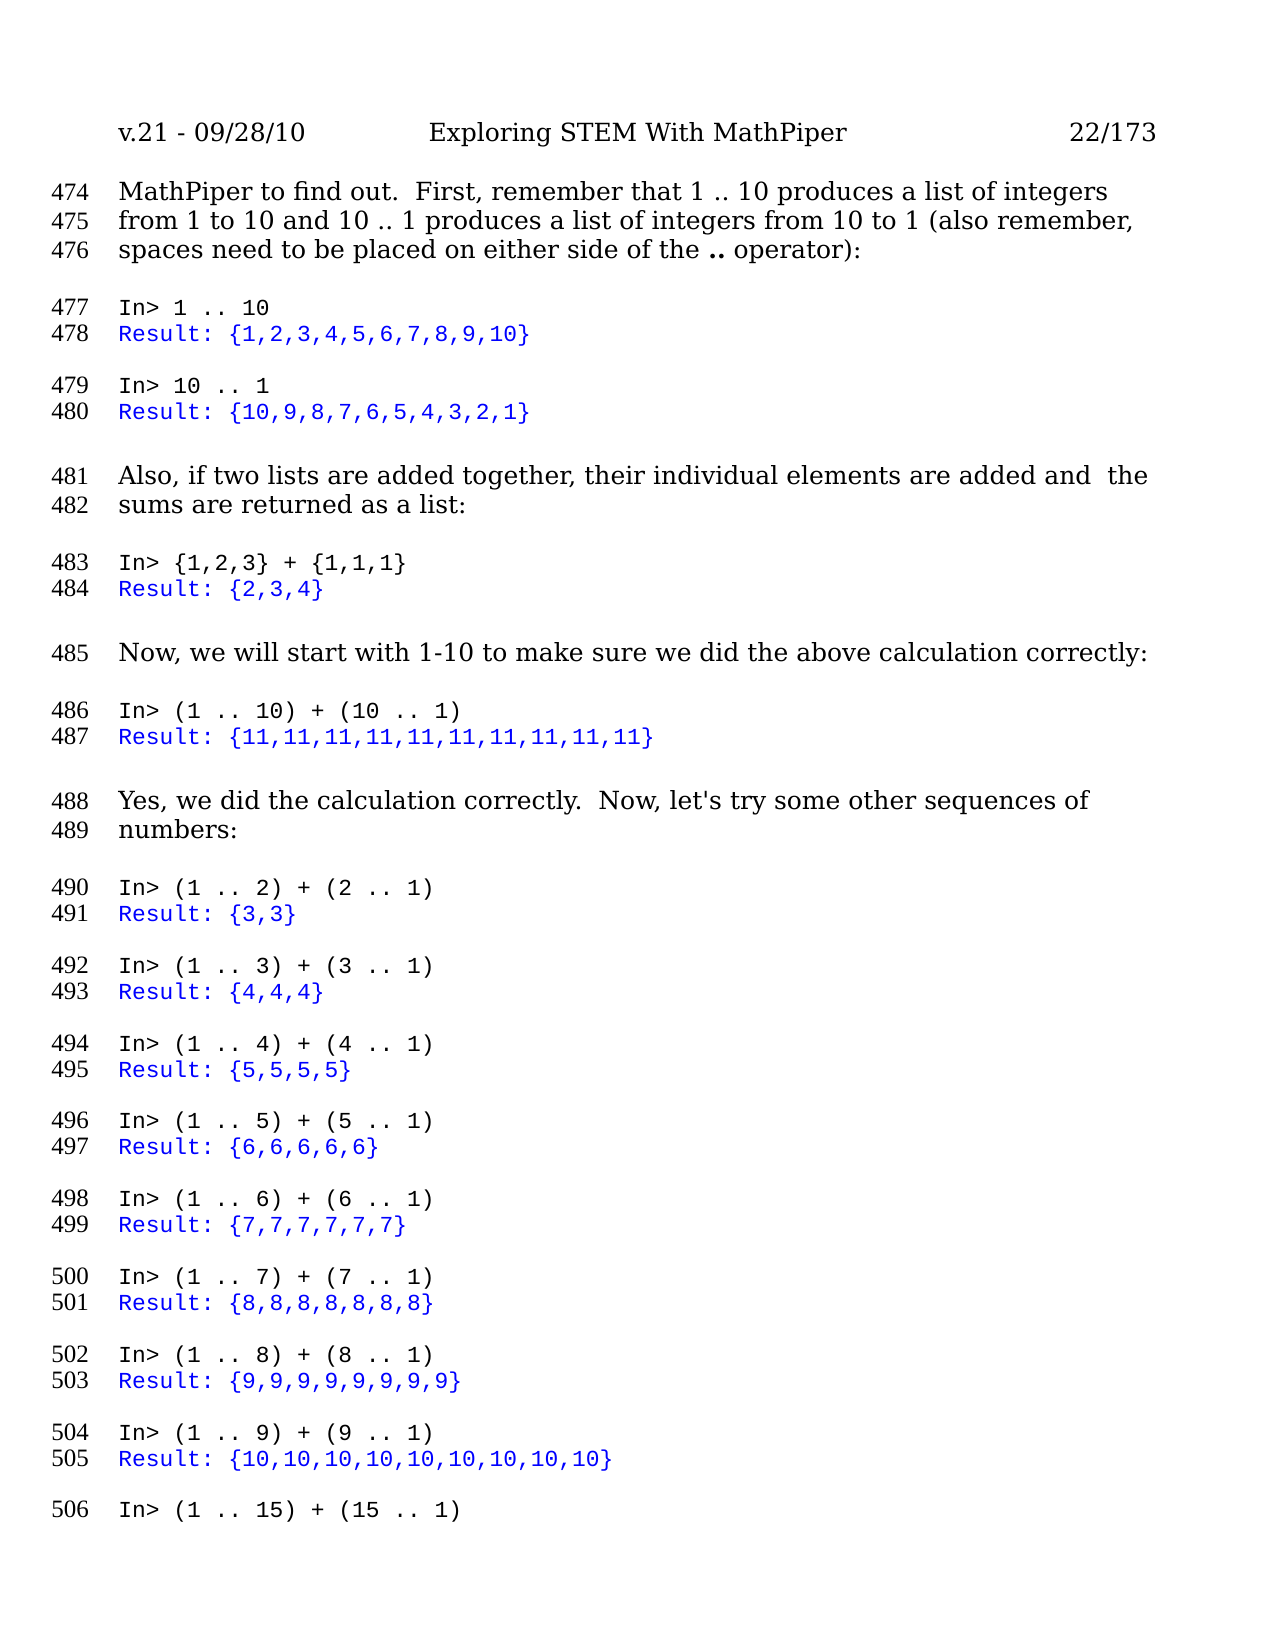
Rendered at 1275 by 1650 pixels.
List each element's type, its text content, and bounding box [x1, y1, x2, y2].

text Also, if two lists are added together, their individual elements are added and the sums are returned as a list: [118, 461, 1157, 519]
text Result: {2,3,4} [118, 577, 1157, 603]
text Now, we will start with 1-10 to make sure we did the above calculation correctly: [118, 638, 1157, 667]
text In> 1 .. 10 [118, 296, 1157, 322]
text In> (1 .. 6) + (6 .. 1) [118, 1188, 1157, 1213]
text Result: {7,7,7,7,7,7} [118, 1213, 1157, 1239]
text Yes, we did the calculation correctly. Now, let's try some other sequences of numbers: [118, 786, 1157, 844]
text In> (1 .. 10) + (10 .. 1) [118, 699, 1157, 725]
text Result: {11,11,11,11,11,11,11,11,11,11} [118, 725, 1157, 751]
text Result: {9,9,9,9,9,9,9,9} [118, 1369, 1157, 1395]
text Result: {1,2,3,4,5,6,7,8,9,10} [118, 322, 1157, 348]
text In> (1 .. 5) + (5 .. 1) [118, 1110, 1157, 1136]
text Result: {4,4,4} [118, 980, 1157, 1006]
text MathPiper to find out. First, remember that 1 .. 10 produces a list of integers from 1 to 10 and 10 .. 1 produces a list of integers from 10 to 1 (also remember, spaces need to be placed on either side of the .. operator): [118, 177, 1157, 264]
text In> (1 .. 2) + (2 .. 1) [118, 876, 1157, 902]
text Result: {6,6,6,6,6} [118, 1136, 1157, 1162]
text Result: {3,3} [118, 902, 1157, 928]
text Result: {10,10,10,10,10,10,10,10,10} [118, 1447, 1157, 1473]
text Result: {10,9,8,7,6,5,4,3,2,1} [118, 400, 1157, 426]
text In> (1 .. 9) + (9 .. 1) [118, 1421, 1157, 1447]
text In> (1 .. 15) + (15 .. 1) [118, 1499, 1157, 1525]
text In> (1 .. 3) + (3 .. 1) [118, 954, 1157, 980]
text Result: {8,8,8,8,8,8,8} [118, 1291, 1157, 1317]
text In> 10 .. 1 [118, 374, 1157, 400]
text Result: {5,5,5,5} [118, 1058, 1157, 1084]
text In> (1 .. 8) + (8 .. 1) [118, 1343, 1157, 1369]
text In> (1 .. 7) + (7 .. 1) [118, 1265, 1157, 1291]
text In> (1 .. 4) + (4 .. 1) [118, 1032, 1157, 1058]
text In> {1,2,3} + {1,1,1} [118, 551, 1157, 577]
